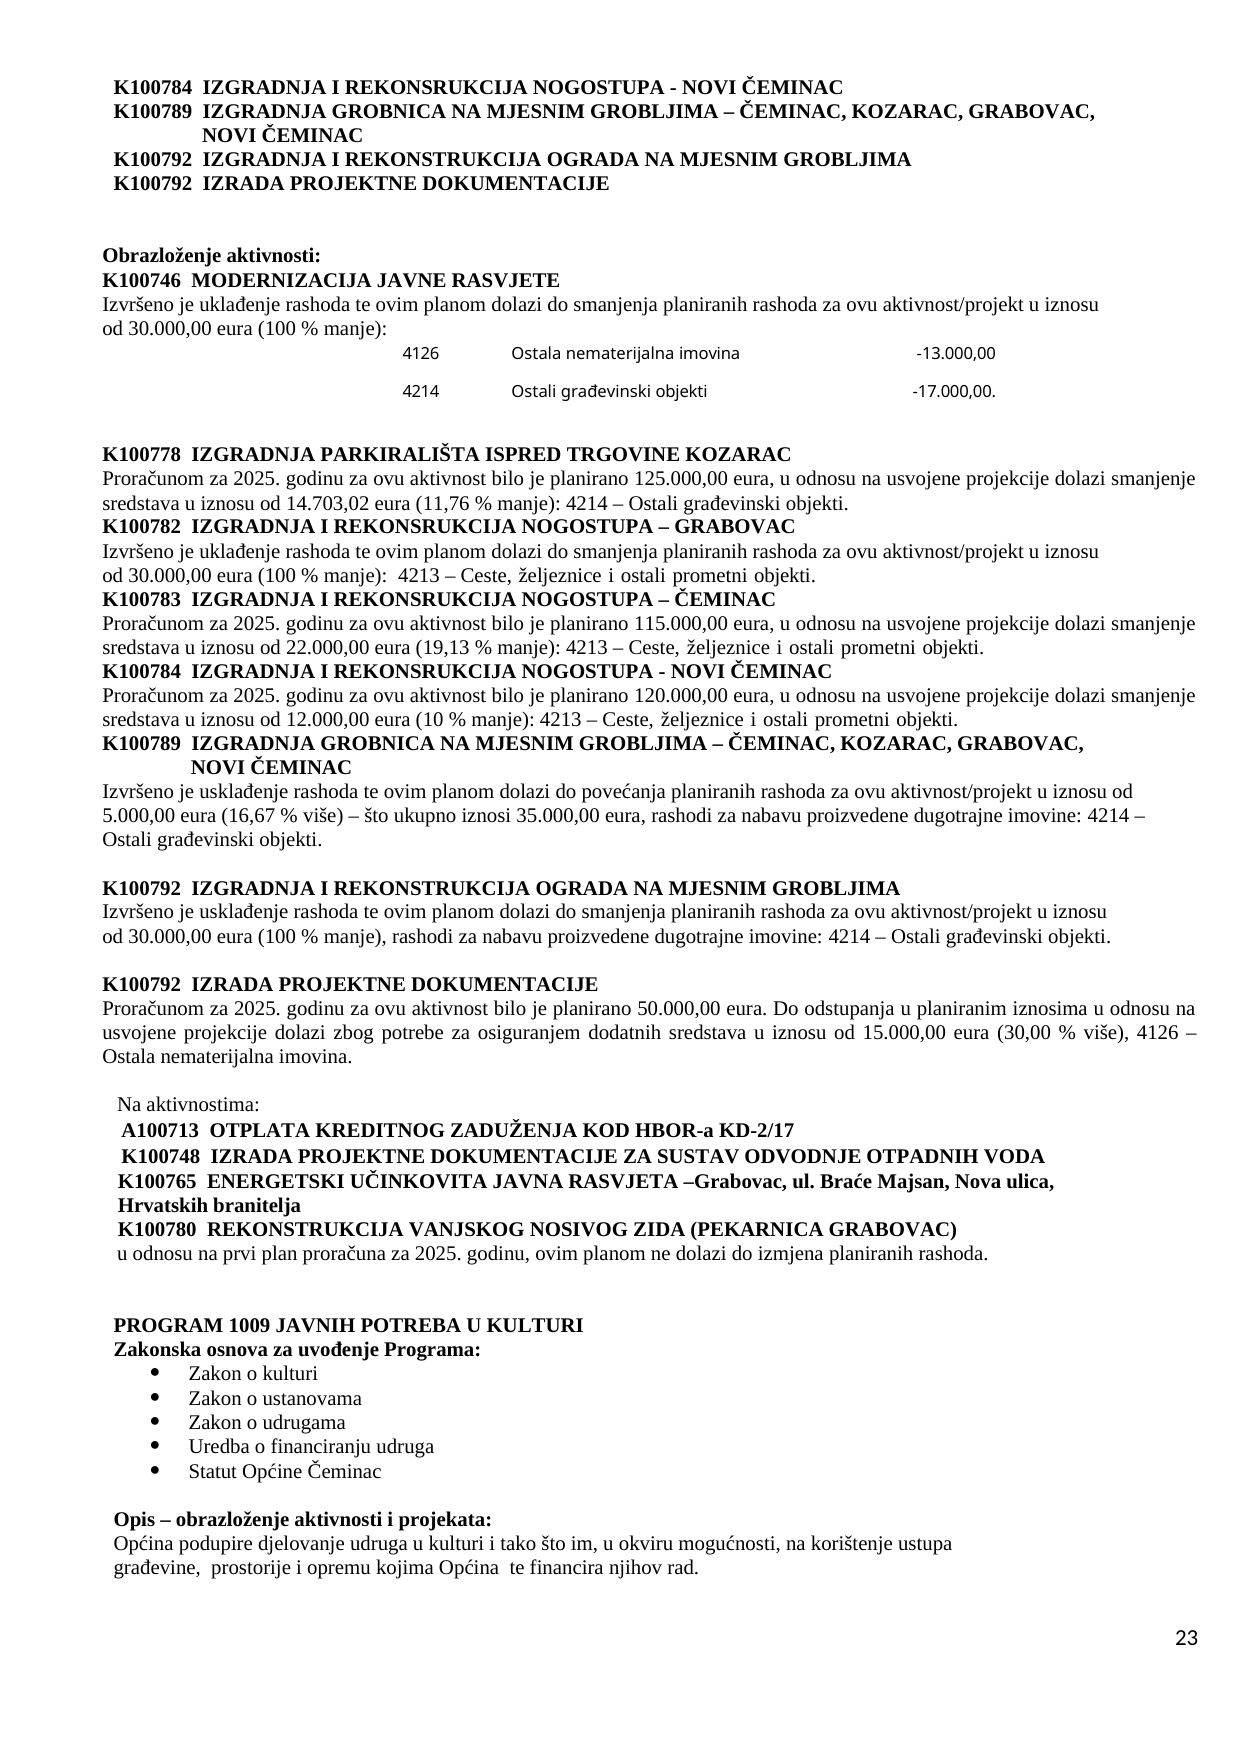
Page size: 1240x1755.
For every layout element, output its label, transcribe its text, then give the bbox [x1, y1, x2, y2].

text Na aktivnostima: [117, 1092, 1198, 1116]
text Izvršeno je usklađenje rashoda te ovim planom dolazi do povećanja planiranih rashoda za ovu aktivnost/projekt u iznosu od 5.000,00 eura (16,67 % više) – što ukupno iznosi 35.000,00 eura, rashodi za nabavu proizvedene dugotrajne imovine: 4214 – Ostali građevinski objekti. [102, 779, 1198, 851]
text od 30.000,00 eura (100 % manje): 4213 – Ceste, željeznice i ostali prometni objekti. [102, 563, 1198, 587]
table_cell K100784 IZGRADNJA I REKONSRUKCIJA NOGOSTUPA - NOVI ČEMINAC K100789 IZGRADNJA GROBNICA NA MJESNIM GROBLJIMA – ČEMINAC, KOZARAC, GRABOVAC, NOVI ČEMINAC K100792 IZGRADNJA I REKONSTRUKCIJA OGRADA NA MJESNIM GROBLJIMA K100792 IZRADA PROJEKTNE DOKUMENTACIJE [102, 75, 1168, 219]
table_cell [1191, 75, 1240, 219]
table_header PROGRAM 1009 JAVNIH POTREBA U KULTURI Zakonska osnova za uvođenje Programa: Zakon o kulturi Zakon o ustanovama Zakon o udrugama Uredba o financiranju udruga Statut Općine Čeminac Opis – obrazloženje aktivnosti i projekata: Općina podupire djelovanje udruga u kulturi i tako što im, u okviru mogućnosti, na korištenje ustupa građevine, prostorije i opremu kojima Općina te financira njihov rad. [102, 1289, 988, 1603]
table_cell Ostali građevinski objekti [471, 381, 878, 418]
text Proračunom za 2025. godinu za ovu aktivnost bilo je planirano 115.000,00 eura, u odnosu na usvojene projekcije dolazi smanjenje sredstava u iznosu od 22.000,00 eura (19,13 % manje): 4213 – Ceste, željeznice i ostali prometni objekti. [102, 611, 1198, 659]
text u odnosu na prvi plan proračuna za 2025. godinu, ovim planom ne dolazi do izmjena planiranih rashoda. [117, 1241, 1198, 1265]
text Hrvatskih branitelja [102, 1193, 1198, 1217]
text Izvršeno je usklađenje rashoda te ovim planom dolazi do smanjenja planiranih rashoda za ovu aktivnost/projekt u iznosu [102, 899, 1198, 923]
table_header Ostala nematerijalna imovina [471, 340, 878, 381]
table_header 4126 [397, 340, 471, 381]
table_header [1018, 1289, 1136, 1603]
text Obrazloženje aktivnosti: [102, 243, 1198, 267]
text K100792 IZGRADNJA I REKONSTRUKCIJA OGRADA NA MJESNIM GROBLJIMA [102, 875, 1198, 899]
text Izvršeno je uklađenje rashoda te ovim planom dolazi do smanjenja planiranih rashoda za ovu aktivnost/projekt u iznosu [102, 292, 1198, 316]
table_header [988, 1289, 1018, 1603]
table_header -13.000,00 [878, 340, 1034, 381]
text K100792 IZRADA PROJEKTNE DOKUMENTACIJE [102, 972, 1198, 996]
text Proračunom za 2025. godinu za ovu aktivnost bilo je planirano 50.000,00 eura. Do odstupanja u planiranim iznosima u odnosu na usvojene projekcije dolazi zbog potrebe za osiguranjem dodatnih sredstava u iznosu od 15.000,00 eura (30,00 % više), 4126 – Ostala nematerijalna imovina. [102, 996, 1198, 1068]
table_cell 4214 [397, 381, 471, 418]
text K100780 REKONSTRUKCIJA VANJSKOG NOSIVOG ZIDA (PEKARNICA GRABOVAC) [102, 1217, 1198, 1241]
text K100765 ENERGETSKI UČINKOVITA JAVNA RASVJETA –Grabovac, ul. Braće Majsan, Nova ulica, [102, 1169, 1198, 1193]
text od 30.000,00 eura (100 % manje): [102, 316, 1198, 340]
text K100746 MODERNIZACIJA JAVNE RASVJETE [102, 267, 1198, 292]
text K100784 IZGRADNJA I REKONSRUKCIJA NOGOSTUPA - NOVI ČEMINAC [102, 659, 1198, 683]
text K100782 IZGRADNJA I REKONSRUKCIJA NOGOSTUPA – GRABOVAC [102, 514, 1198, 538]
text A100713 OTPLATA KREDITNOG ZADUŽENJA KOD HBOR-a KD-2/17 [102, 1116, 1198, 1142]
text Izvršeno je uklađenje rashoda te ovim planom dolazi do smanjenja planiranih rashoda za ovu aktivnost/projekt u iznosu [102, 538, 1198, 563]
table_cell -17.000,00. [878, 381, 1034, 418]
text Proračunom za 2025. godinu za ovu aktivnost bilo je planirano 125.000,00 eura, u odnosu na usvojene projekcije dolazi smanjenje sredstava u iznosu od 14.703,02 eura (11,76 % manje): 4214 – Ostali građevinski objekti. [102, 466, 1198, 514]
text NOVI ČEMINAC [102, 755, 1198, 779]
text K100748 IZRADA PROJEKTNE DOKUMENTACIJE ZA SUSTAV ODVODNJE OTPADNIH VODA [102, 1142, 1198, 1169]
text od 30.000,00 eura (100 % manje), rashodi za nabavu proizvedene dugotrajne imovine: 4214 – Ostali građevinski objekti. [102, 923, 1198, 948]
table_cell [1168, 75, 1191, 219]
text K100783 IZGRADNJA I REKONSRUKCIJA NOGOSTUPA – ČEMINAC [102, 587, 1198, 611]
text Proračunom za 2025. godinu za ovu aktivnost bilo je planirano 120.000,00 eura, u odnosu na usvojene projekcije dolazi smanjenje sredstava u iznosu od 12.000,00 eura (10 % manje): 4213 – Ceste, željeznice i ostali prometni objekti. [102, 683, 1198, 731]
text K100789 IZGRADNJA GROBNICA NA MJESNIM GROBLJIMA – ČEMINAC, KOZARAC, GRABOVAC, [102, 731, 1198, 755]
text K100778 IZGRADNJA PARKIRALIŠTA ISPRED TRGOVINE KOZARAC [102, 442, 1198, 466]
